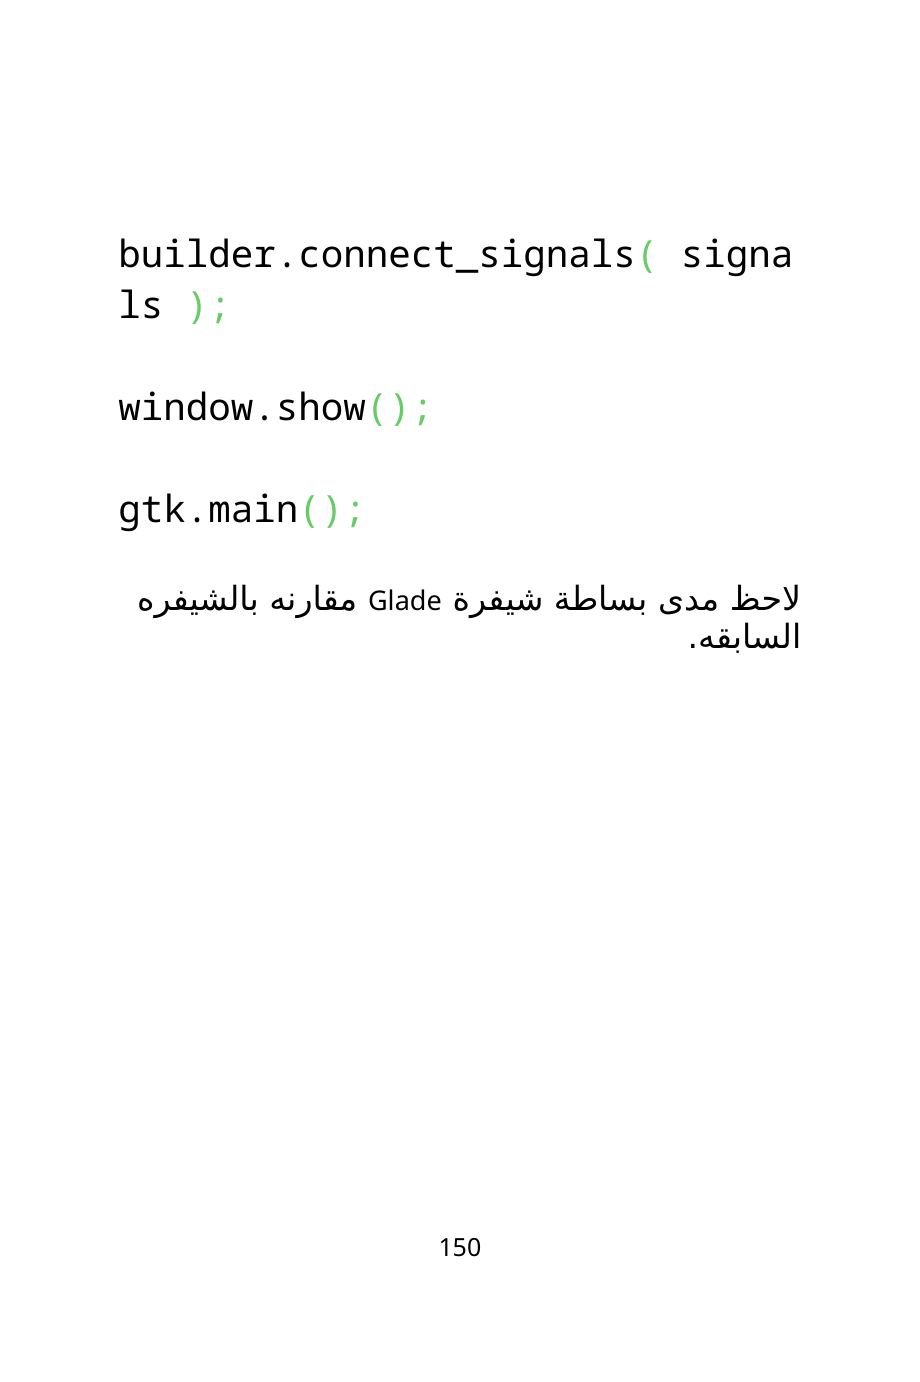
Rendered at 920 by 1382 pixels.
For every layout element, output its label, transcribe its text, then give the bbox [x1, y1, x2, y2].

text builder.connect_signals( signals ); [118, 227, 801, 329]
text gtk.main(); [118, 483, 801, 534]
text لاحظ مدى بساطة شيفرة Glade مقارنه بالشيفره السابقه. [118, 579, 801, 657]
text window.show(); [118, 381, 801, 432]
